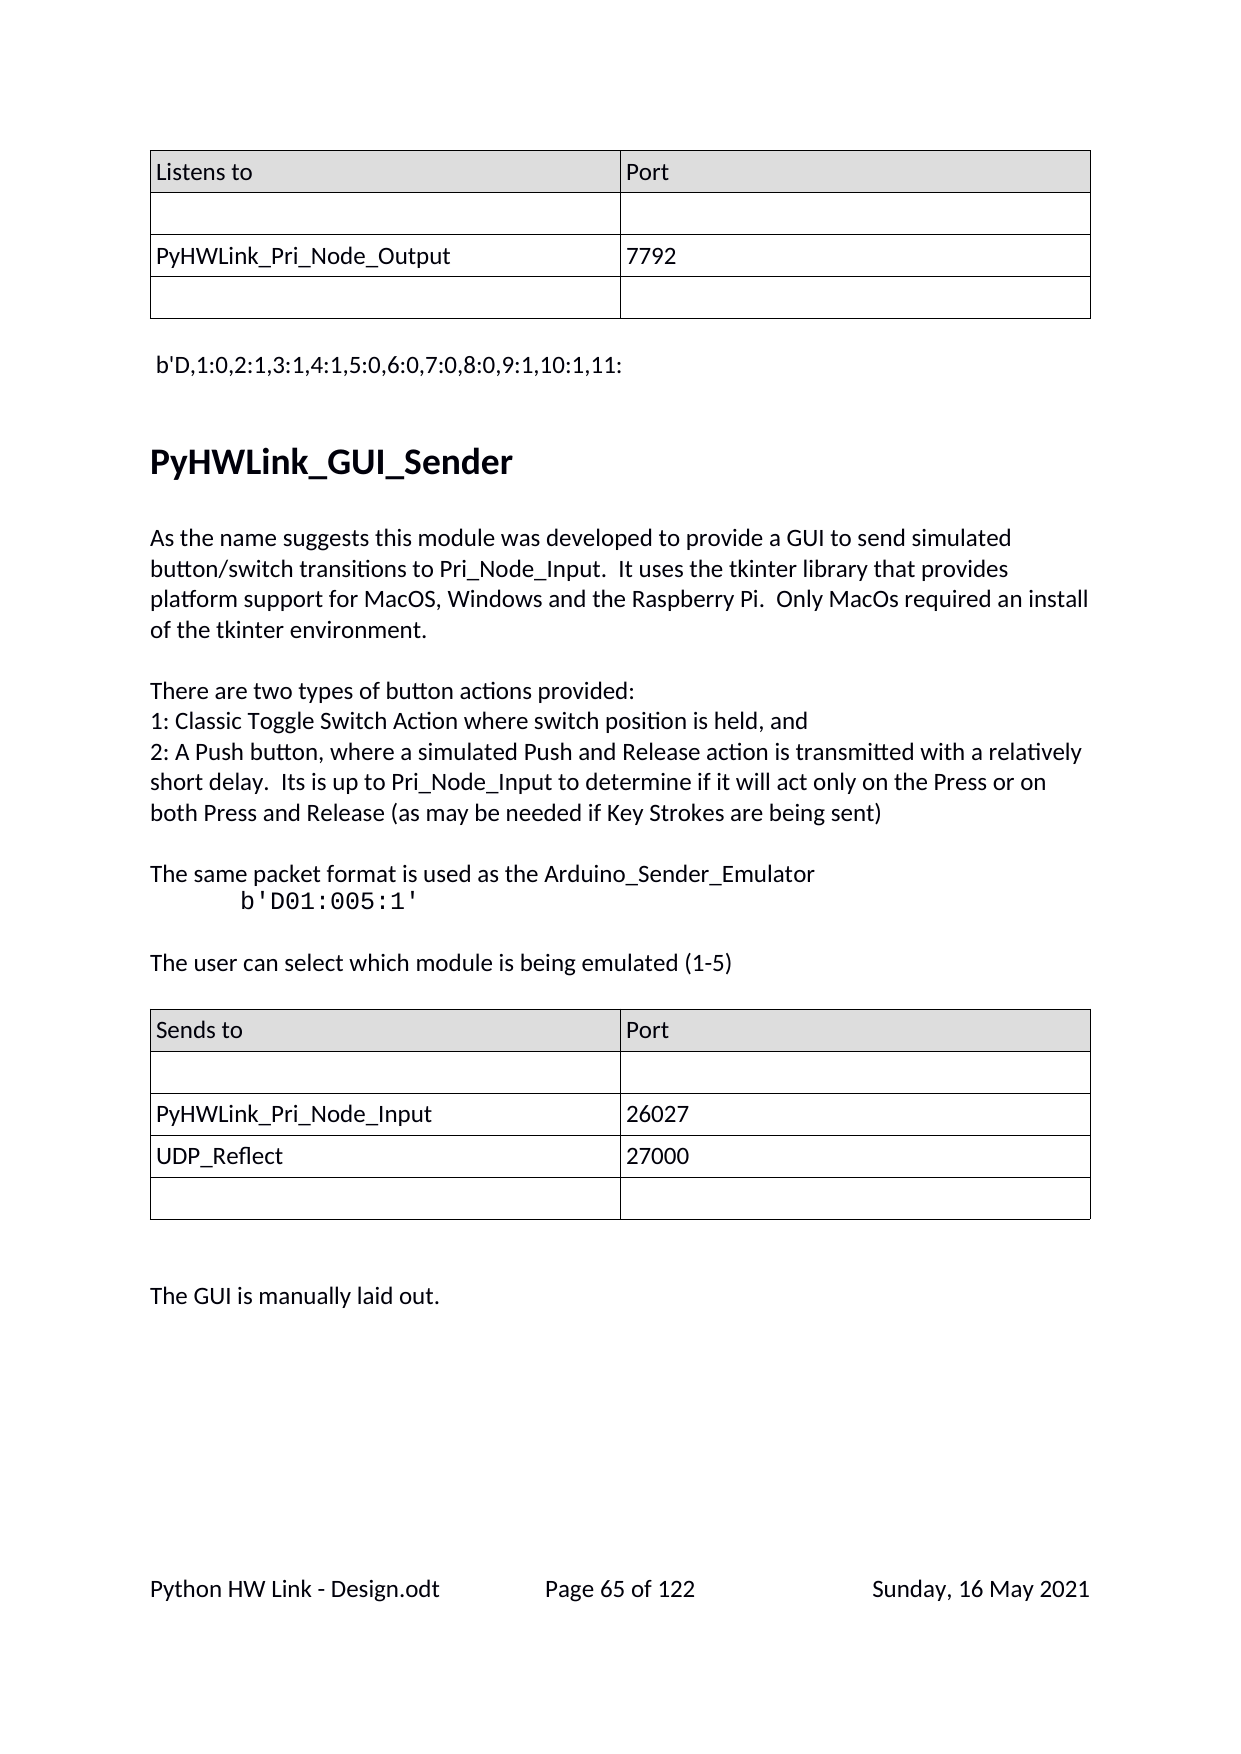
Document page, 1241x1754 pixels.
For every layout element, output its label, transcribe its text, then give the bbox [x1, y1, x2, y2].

text As the name suggests this module was developed to provide a GUI to send simulated button/switch transitions to Pri_Node_Input. It uses the tkinter library that provides platform support for MacOS, Windows and the Raspberry Pi. Only MacOs required an install of the tkinter environment. [150, 522, 1090, 644]
table_cell [621, 193, 1090, 234]
subtitle PyHWLink_GUI_Sender [150, 438, 1090, 483]
table_cell 26027 [621, 1094, 1090, 1135]
table_cell [151, 1052, 620, 1093]
table_header Port [621, 151, 1090, 192]
text b'D01:005:1' [225, 888, 1090, 917]
table_header Port [621, 1010, 1090, 1051]
text 2: A Push button, where a simulated Push and Release action is transmitted with a relatively short delay. Its is up to Pri_Node_Input to determine if it will act only on the Press or on both Press and Release (as may be needed if Key Strokes are being sent) [150, 736, 1090, 827]
table_cell [621, 1052, 1090, 1093]
text The GUI is manually laid out. [150, 1280, 1090, 1311]
table_cell [621, 1178, 1090, 1219]
table_cell [151, 277, 620, 318]
text The user can select which module is being emulated (1-5) [150, 947, 1090, 978]
table_cell 7792 [621, 235, 1090, 276]
text b'D,1:0,2:1,3:1,4:1,5:0,6:0,7:0,8:0,9:1,10:1,11: [150, 349, 1090, 379]
table_header Sends to [151, 1010, 620, 1051]
table_cell PyHWLink_Pri_Node_Output [151, 235, 620, 276]
table_cell PyHWLink_Pri_Node_Input [151, 1094, 620, 1135]
table_cell [151, 1178, 620, 1219]
table_cell UDP_Reflect [151, 1136, 620, 1177]
text The same packet format is used as the Arduino_Sender_Emulator [150, 858, 1090, 888]
text There are two types of button actions provided: [150, 675, 1090, 705]
table_cell 27000 [621, 1136, 1090, 1177]
table_header Listens to [151, 151, 620, 192]
table_cell [151, 193, 620, 234]
table_cell [621, 277, 1090, 318]
text 1: Classic Toggle Switch Action where switch position is held, and [150, 705, 1090, 736]
